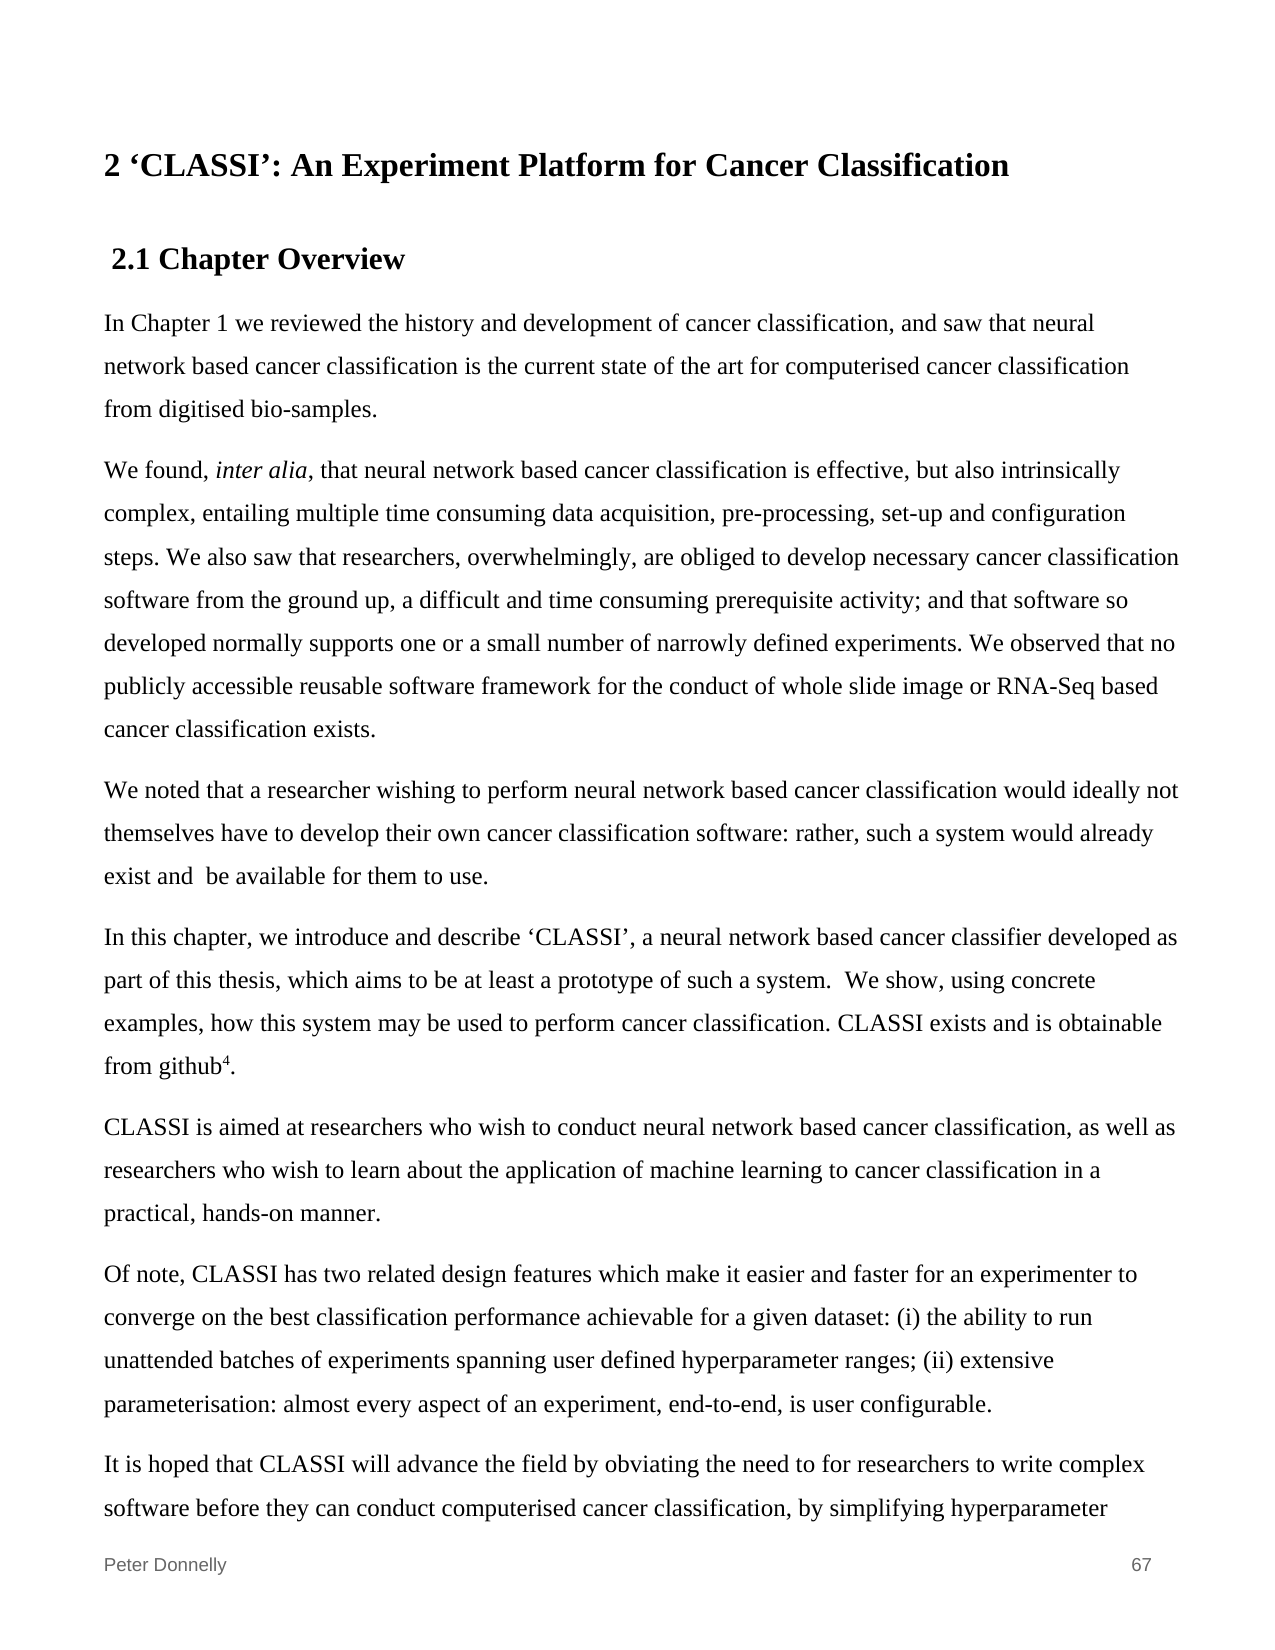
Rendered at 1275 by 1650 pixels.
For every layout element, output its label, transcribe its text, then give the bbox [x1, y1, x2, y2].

subtitle Chapter Overview [103, 240, 1181, 276]
text It is hoped that CLASSI will advance the field by obviating the need to for researchers to write complex software before they can conduct computerised cancer classification, by simplifying hyperparameter [103, 1449, 1181, 1521]
text Of note, CLASSI has two related design features which make it easier and faster for an experimenter to converge on the best classification performance achievable for a given dataset: (i) the ability to run unattended batches of experiments spanning user defined hyperparameter ranges; (ii) extensive parameterisation: almost every aspect of an experiment, end-to-end, is user configurable. [103, 1259, 1181, 1417]
text In this chapter, we introduce and describe ‘CLASSI’, a neural network based cancer classifier developed as part of this thesis, which aims to be at least a prototype of such a system. We show, using concrete examples, how this system may be used to perform cancer classification. CLASSI exists and is obtainable from github. [103, 922, 1181, 1080]
text In Chapter 1 we reviewed the history and development of cancer classification, and saw that neural network based cancer classification is the current state of the art for computerised cancer classification from digitised bio-samples. [103, 308, 1181, 423]
text CLASSI is aimed at researchers who wish to conduct neural network based cancer classification, as well as researchers who wish to learn about the application of machine learning to cancer classification in a practical, hands-on manner. [103, 1112, 1181, 1227]
subtitle ‘CLASSI’: An Experiment Platform for Cancer Classification [103, 145, 1181, 183]
text We noted that a researcher wishing to perform neural network based cancer classification would ideally not themselves have to develop their own cancer classification software: rather, such a system would already exist and be available for them to use. [103, 775, 1181, 890]
text We found, inter alia, that neural network based cancer classification is effective, but also intrinsically complex, entailing multiple time consuming data acquisition, pre-processing, set-up and configuration steps. We also saw that researchers, overwhelmingly, are obliged to develop necessary cancer classification software from the ground up, a difficult and time consuming prerequisite activity; and that software so developed normally supports one or a small number of narrowly defined experiments. We observed that no publicly accessible reusable software framework for the conduct of whole slide image or RNA-Seq based cancer classification exists. [103, 455, 1181, 743]
